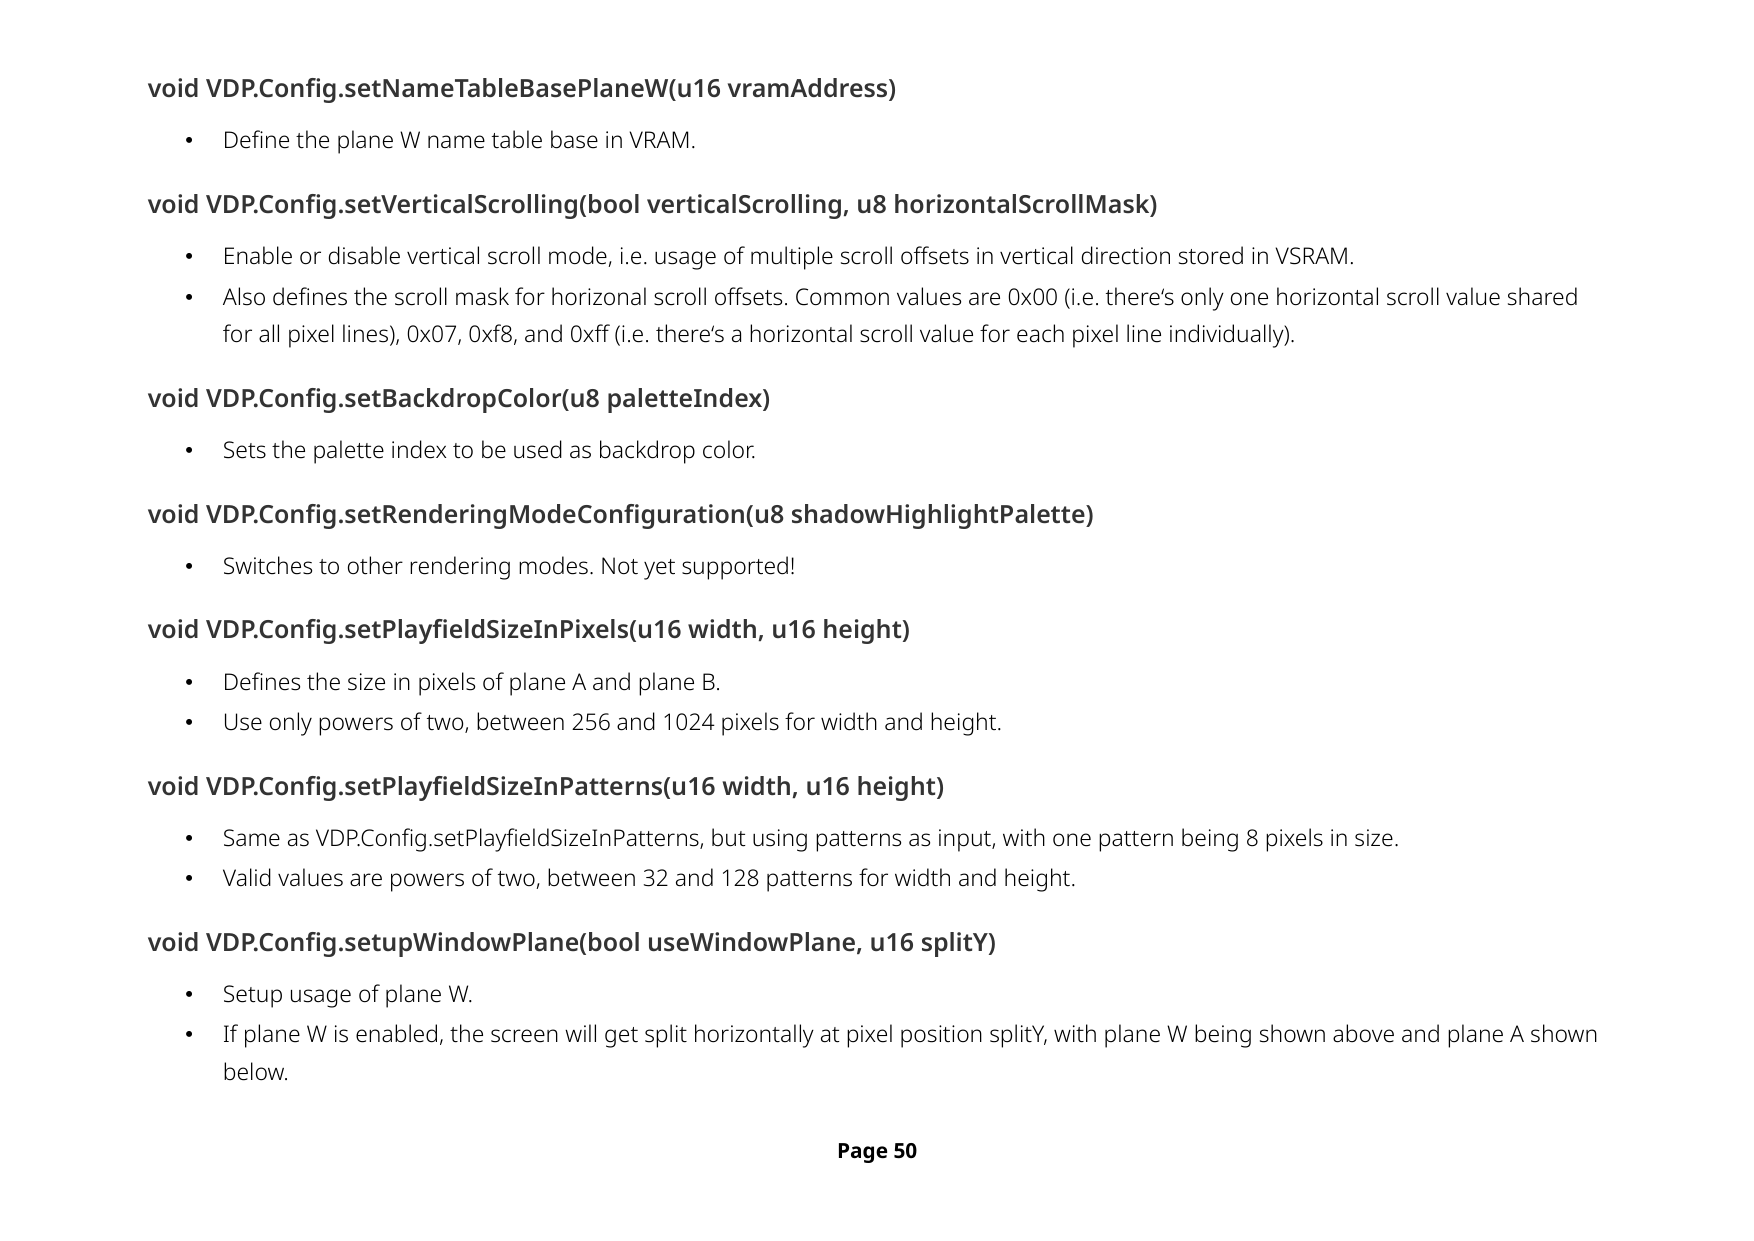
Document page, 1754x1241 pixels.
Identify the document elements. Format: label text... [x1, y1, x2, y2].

subtitle void VDP.Config.setPlayfieldSizeInPatterns(u16 width, u16 height) [148, 768, 1606, 802]
subtitle void VDP.Config.setPlayfieldSizeInPixels(u16 width, u16 height) [148, 612, 1606, 646]
list Also defines the scroll mask for horizonal scroll offsets. Common values are 0x00 (i.e. there‘s only one horizontal scroll value shared for all pixel lines), 0x07, 0xf8, and 0xff (i.e. there‘s a horizontal scroll value for each pixel line individually). [185, 280, 1606, 349]
list Sets the palette index to be used as backdrop color. [185, 434, 1606, 465]
list Switches to other rendering modes. Not yet supported! [185, 549, 1606, 581]
subtitle void VDP.Config.setNameTableBasePlaneW(u16 vramAddress) [148, 71, 1606, 105]
list Setup usage of plane W. [185, 978, 1606, 1009]
subtitle void VDP.Config.setRenderingModeConfiguration(u8 shadowHighlightPalette) [148, 496, 1606, 530]
subtitle void VDP.Config.setBackdropColor(u8 paletteIndex) [148, 380, 1606, 414]
list Valid values are powers of two, between 32 and 128 patterns for width and height. [185, 862, 1606, 893]
list Use only powers of two, between 256 and 1024 pixels for width and height. [185, 706, 1606, 737]
subtitle void VDP.Config.setupWindowPlane(bool useWindowPlane, u16 splitY) [148, 924, 1606, 959]
list Enable or disable vertical scroll mode, i.e. usage of multiple scroll offsets in vertical direction stored in VSRAM. [185, 240, 1606, 271]
list Define the plane W name table base in VRAM. [185, 124, 1606, 155]
list Defines the size in pixels of plane A and plane B. [185, 665, 1606, 697]
list If plane W is enabled, the screen will get split horizontally at pixel position splitY, with plane W being shown above and plane A shown below. [185, 1018, 1606, 1087]
list Same as VDP.Config.setPlayfieldSizeInPatterns, but using patterns as input, with one pattern being 8 pixels in size. [185, 822, 1606, 853]
subtitle void VDP.Config.setVerticalScrolling(bool verticalScrolling, u8 horizontalScrollMask) [148, 187, 1606, 221]
